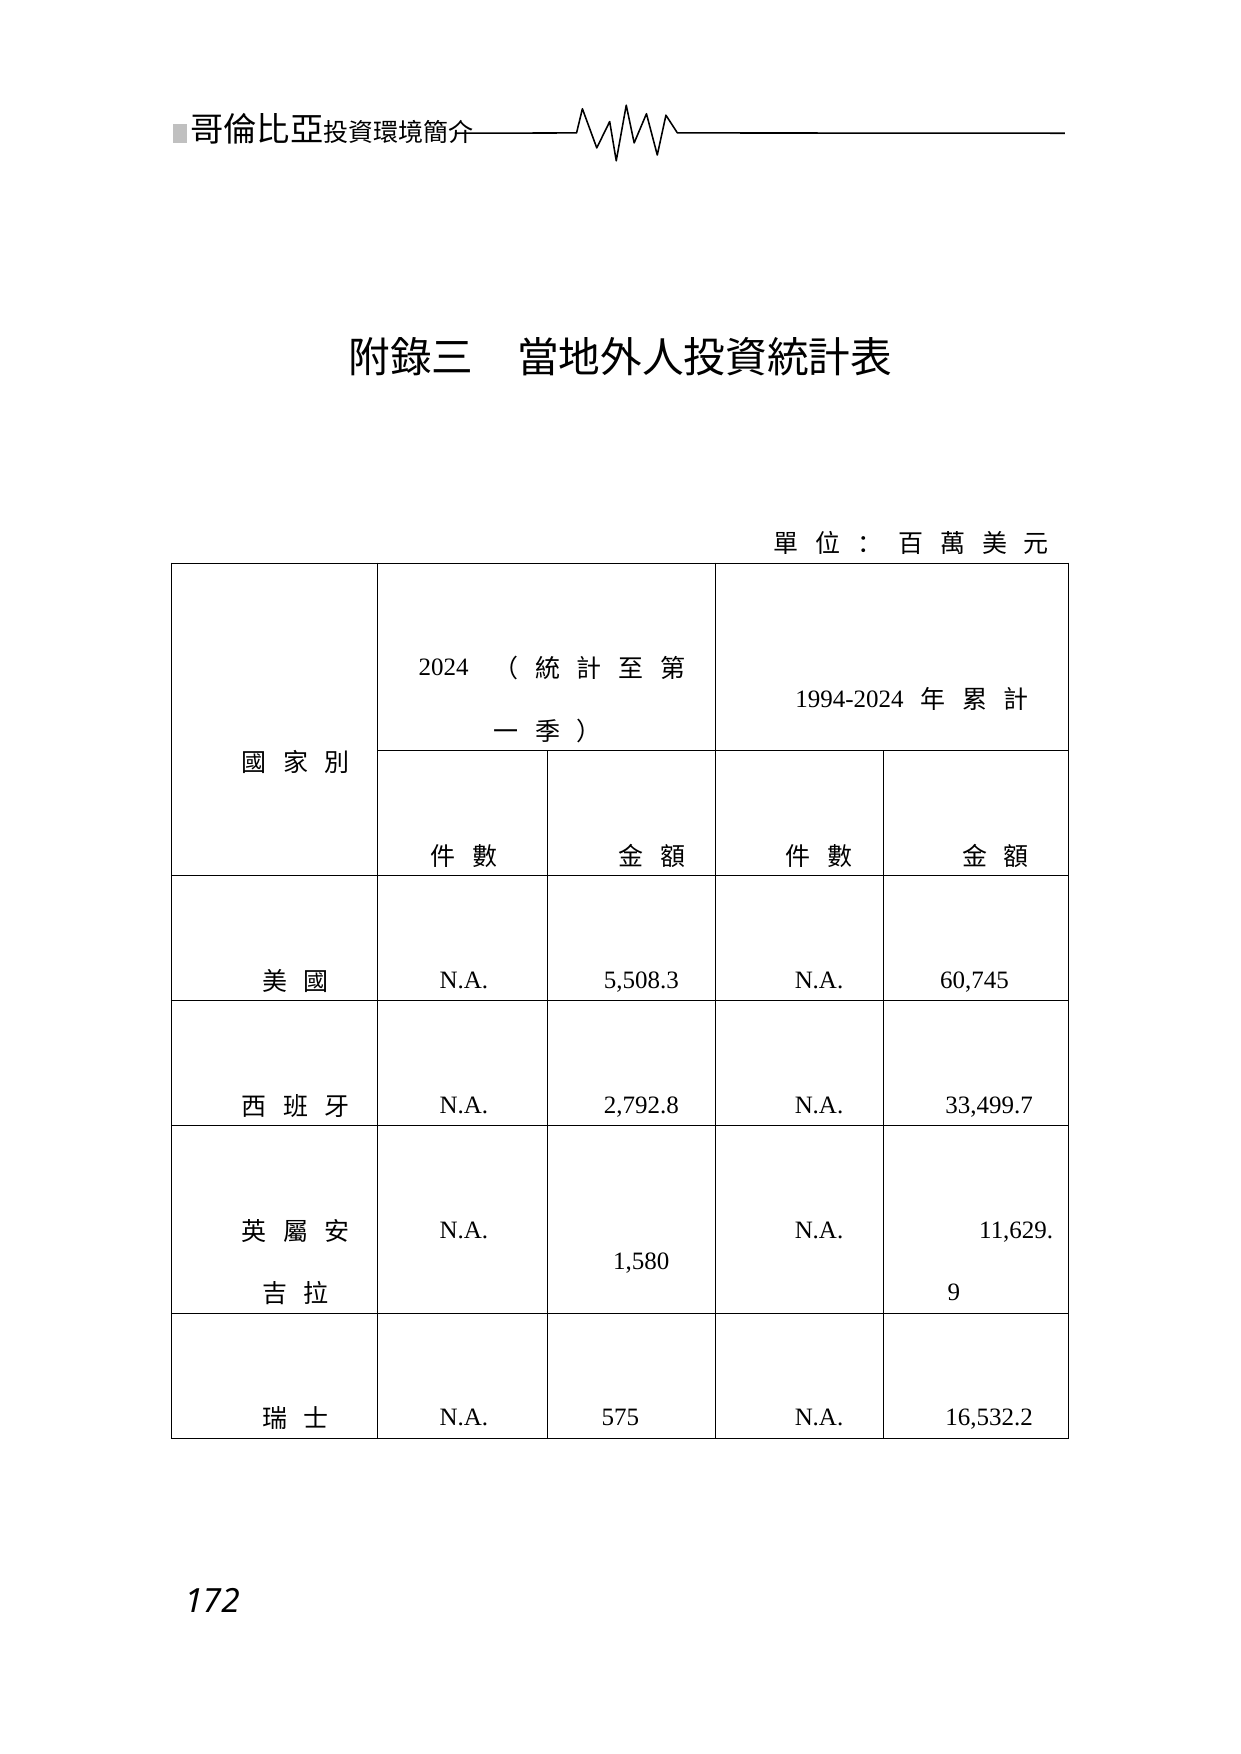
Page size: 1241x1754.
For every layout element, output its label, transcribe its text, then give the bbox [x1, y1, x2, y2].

text 附錄三 當地外人投資統計表 [183, 313, 1058, 375]
table_cell 11,629.9 [884, 1126, 1068, 1313]
table_header 國家別 [172, 564, 377, 875]
table_cell 金額 [884, 751, 1068, 875]
table_cell N.A. [378, 1001, 547, 1125]
table_cell N.A. [378, 876, 547, 1000]
table_cell 575 [548, 1314, 715, 1438]
table_cell N.A. [716, 1126, 883, 1313]
table_cell N.A. [716, 1314, 883, 1438]
table_cell 33,499.7 [884, 1001, 1068, 1125]
table_header 2024（統計至第一季） [378, 564, 715, 750]
table_cell 1,580 [548, 1126, 715, 1313]
table_cell N.A. [716, 1001, 883, 1125]
table_cell 英屬安吉拉 [172, 1126, 377, 1313]
table_cell N.A. [716, 876, 883, 1000]
table_cell 件數 [378, 751, 547, 875]
table_cell 5,508.3 [548, 876, 715, 1000]
table_cell 2,792.8 [548, 1001, 715, 1125]
table_cell 美國 [172, 876, 377, 1000]
text 單位：百萬美元 [183, 500, 1057, 563]
table_cell 16,532.2 [884, 1314, 1068, 1438]
table_cell 金額 [548, 751, 715, 875]
table_cell N.A. [378, 1126, 547, 1313]
table_header 1994-2024年累計 [716, 564, 1068, 750]
table_cell 60,745 [884, 876, 1068, 1000]
table_cell N.A. [378, 1314, 547, 1438]
table_cell 件數 [716, 751, 883, 875]
table_cell 瑞士 [172, 1314, 377, 1438]
table_cell 西班牙 [172, 1001, 377, 1125]
